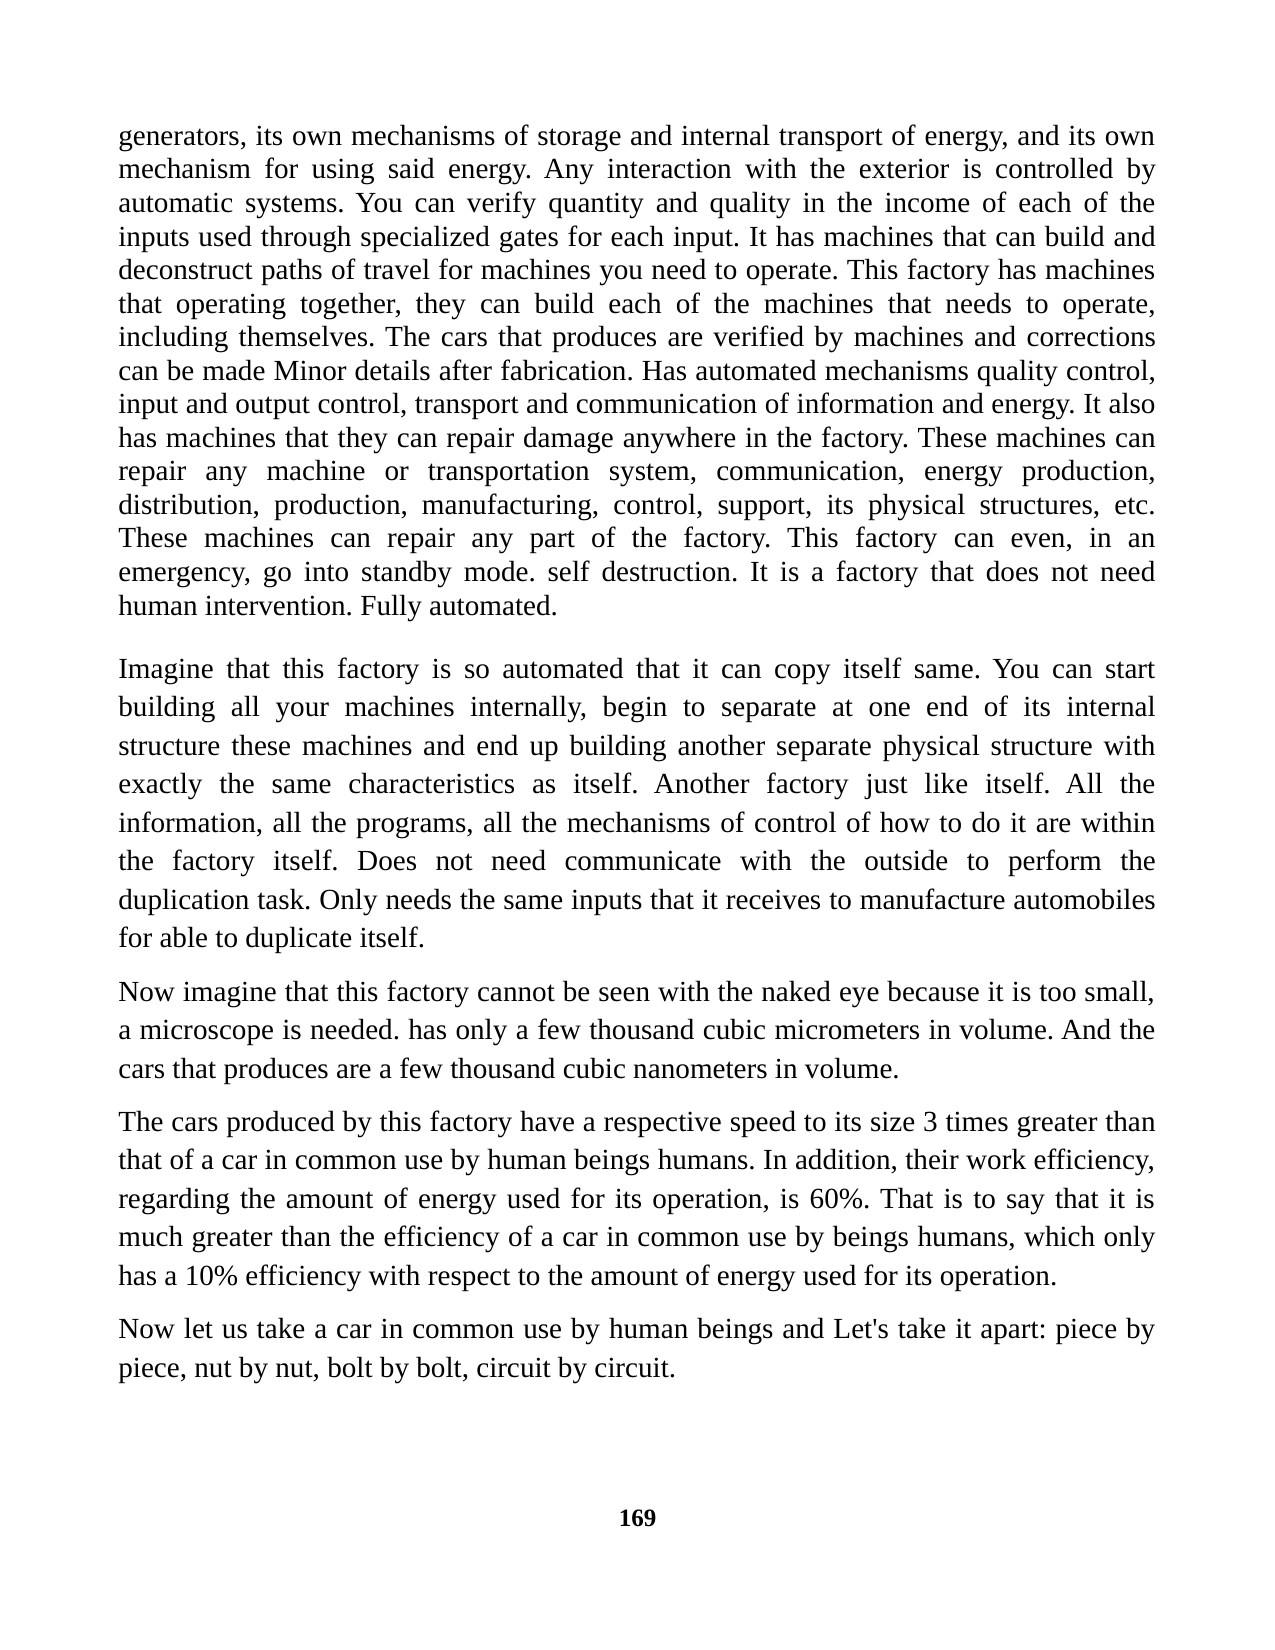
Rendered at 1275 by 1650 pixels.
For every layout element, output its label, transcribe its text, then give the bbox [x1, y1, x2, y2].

text The cars produced by this factory have a respective speed to its size 3 times greater than that of a car in common use by human beings humans. In addition, their work efficiency, regarding the amount of energy used for its operation, is 60%. That is to say that it is much greater than the efficiency of a car in common use by beings humans, which only has a 10% efficiency with respect to the amount of energy used for its operation. [118, 1104, 1157, 1292]
text Imagine that this factory is so automated that it can copy itself same. You can start building all your machines internally, begin to separate at one end of its internal structure these machines and end up building another separate physical structure with exactly the same characteristics as itself. Another factory just like itself. All the information, all the programs, all the mechanisms of control of how to do it are within the factory itself. Does not need communicate with the outside to perform the duplication task. Only needs the same inputs that it receives to manufacture automobiles for able to duplicate itself. [118, 651, 1157, 954]
text Now let us take a car in common use by human beings and Let's take it apart: piece by piece, nut by nut, bolt by bolt, circuit by circuit. [118, 1311, 1157, 1383]
text Now imagine that this factory cannot be seen with the naked eye because it is too small, a microscope is needed. has only a few thousand cubic micrometers in volume. And the cars that produces are a few thousand cubic nanometers in volume. [118, 974, 1157, 1084]
text generators, its own mechanisms of storage and internal transport of energy, and its own mechanism for using said energy. Any interaction with the exterior is controlled by automatic systems. You can verify quantity and quality in the income of each of the inputs used through specialized gates for each input. It has machines that can build and deconstruct paths of travel for machines you need to operate. This factory has machines that operating together, they can build each of the machines that needs to operate, including themselves. The cars that produces are verified by machines and corrections can be made Minor details after fabrication. Has automated mechanisms quality control, input and output control, transport and communication of information and energy. It also has machines that they can repair damage anywhere in the factory. These machines can repair any machine or transportation system, communication, energy production, distribution, production, manufacturing, control, support, its physical structures, etc. These machines can repair any part of the factory. This factory can even, in an emergency, go into standby mode. self destruction. It is a factory that does not need human intervention. Fully automated. [118, 118, 1157, 621]
